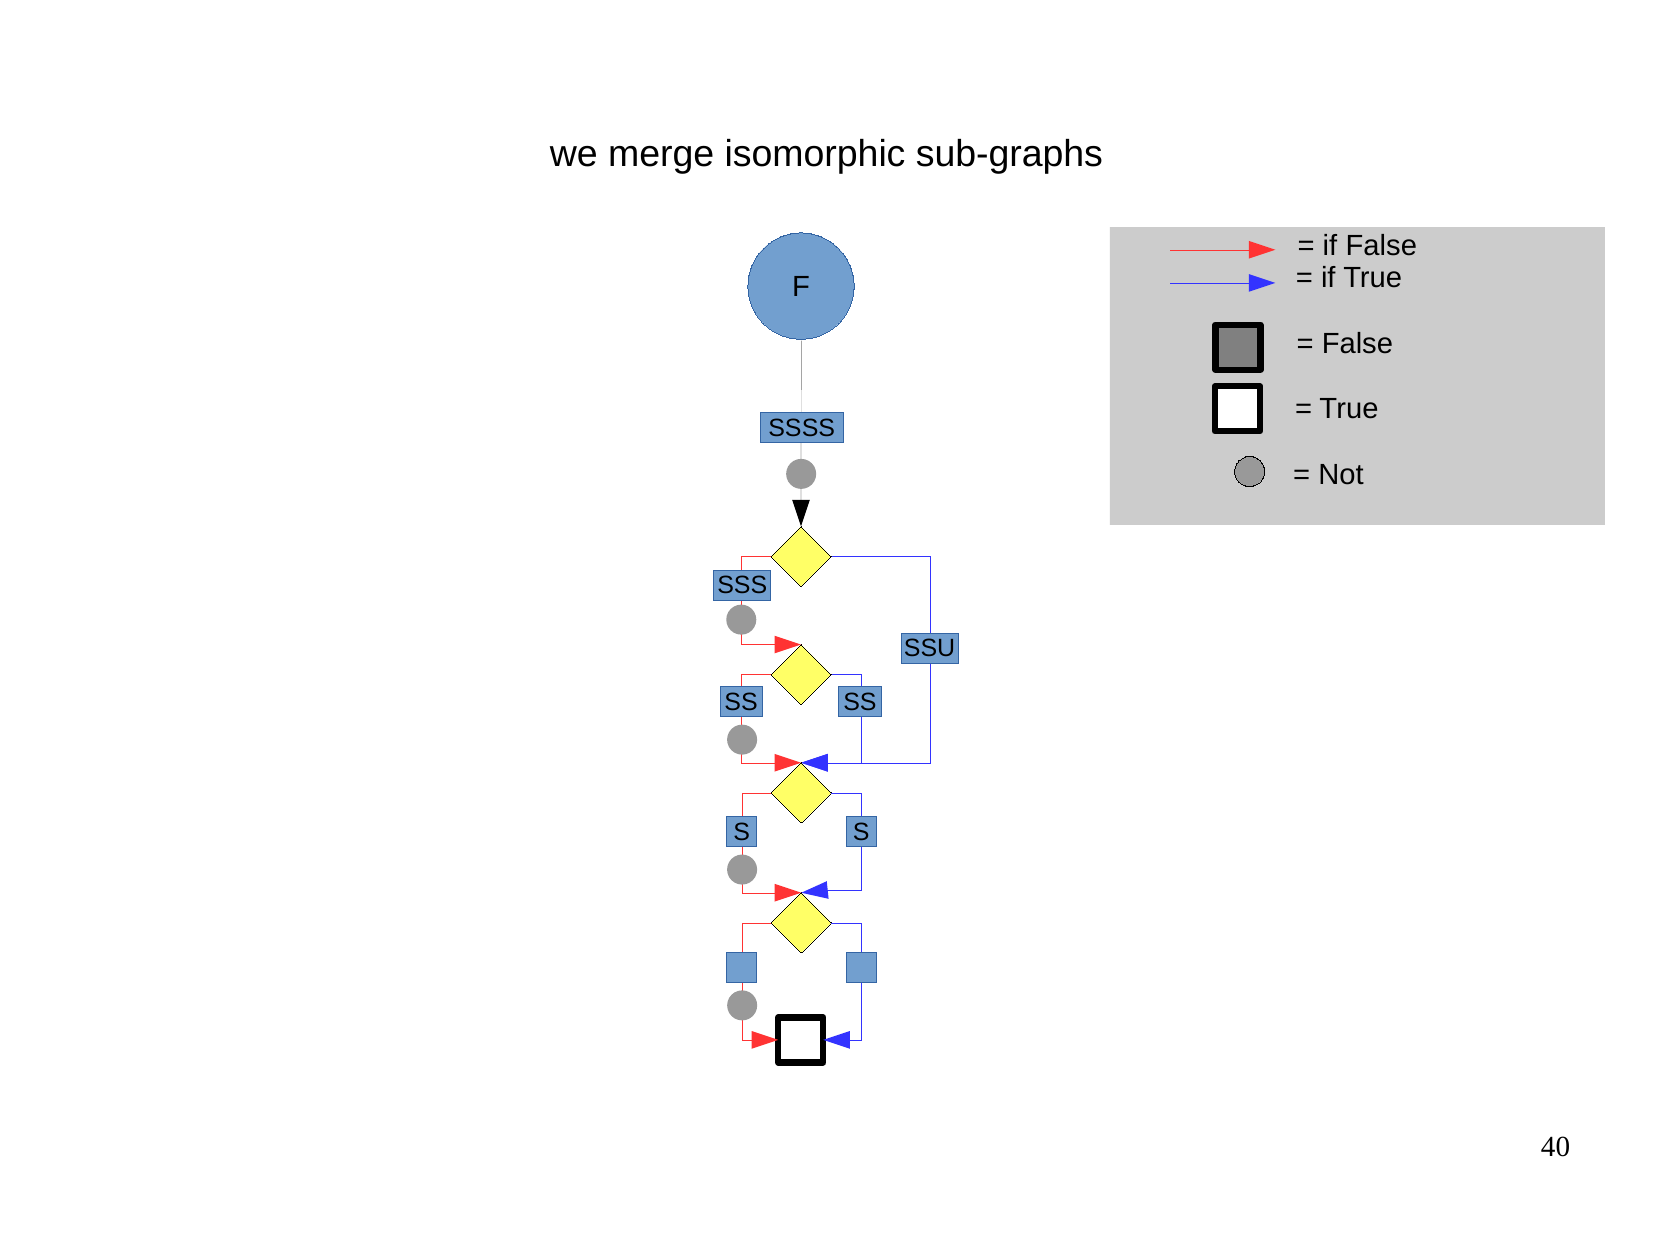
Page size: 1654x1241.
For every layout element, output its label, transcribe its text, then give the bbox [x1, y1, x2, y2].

text_box [1234, 456, 1265, 487]
text_box [778, 1017, 824, 1063]
text_box SSSS [760, 412, 844, 443]
text_box [786, 458, 817, 489]
text_box [771, 645, 832, 705]
text_box [727, 724, 758, 755]
text_box SSS [713, 570, 771, 601]
title we merge isomorphic sub-graphs [82, 49, 1571, 257]
text_box S [726, 816, 757, 847]
text_box [726, 952, 757, 983]
text_box [727, 854, 758, 885]
text_box [771, 763, 832, 823]
text_box SSU [901, 633, 959, 664]
text_box F [747, 232, 855, 340]
text_box SS [838, 686, 882, 717]
text_box [771, 526, 832, 587]
text_box [726, 604, 757, 635]
text_box S [846, 816, 877, 847]
text_box [846, 952, 877, 983]
text_box [1215, 386, 1261, 432]
text_box [1215, 324, 1261, 370]
text_box [727, 990, 758, 1021]
text_box = if False = if True = False = True = Not [1109, 227, 1605, 525]
text_box [771, 893, 832, 953]
text_box SS [720, 686, 763, 717]
